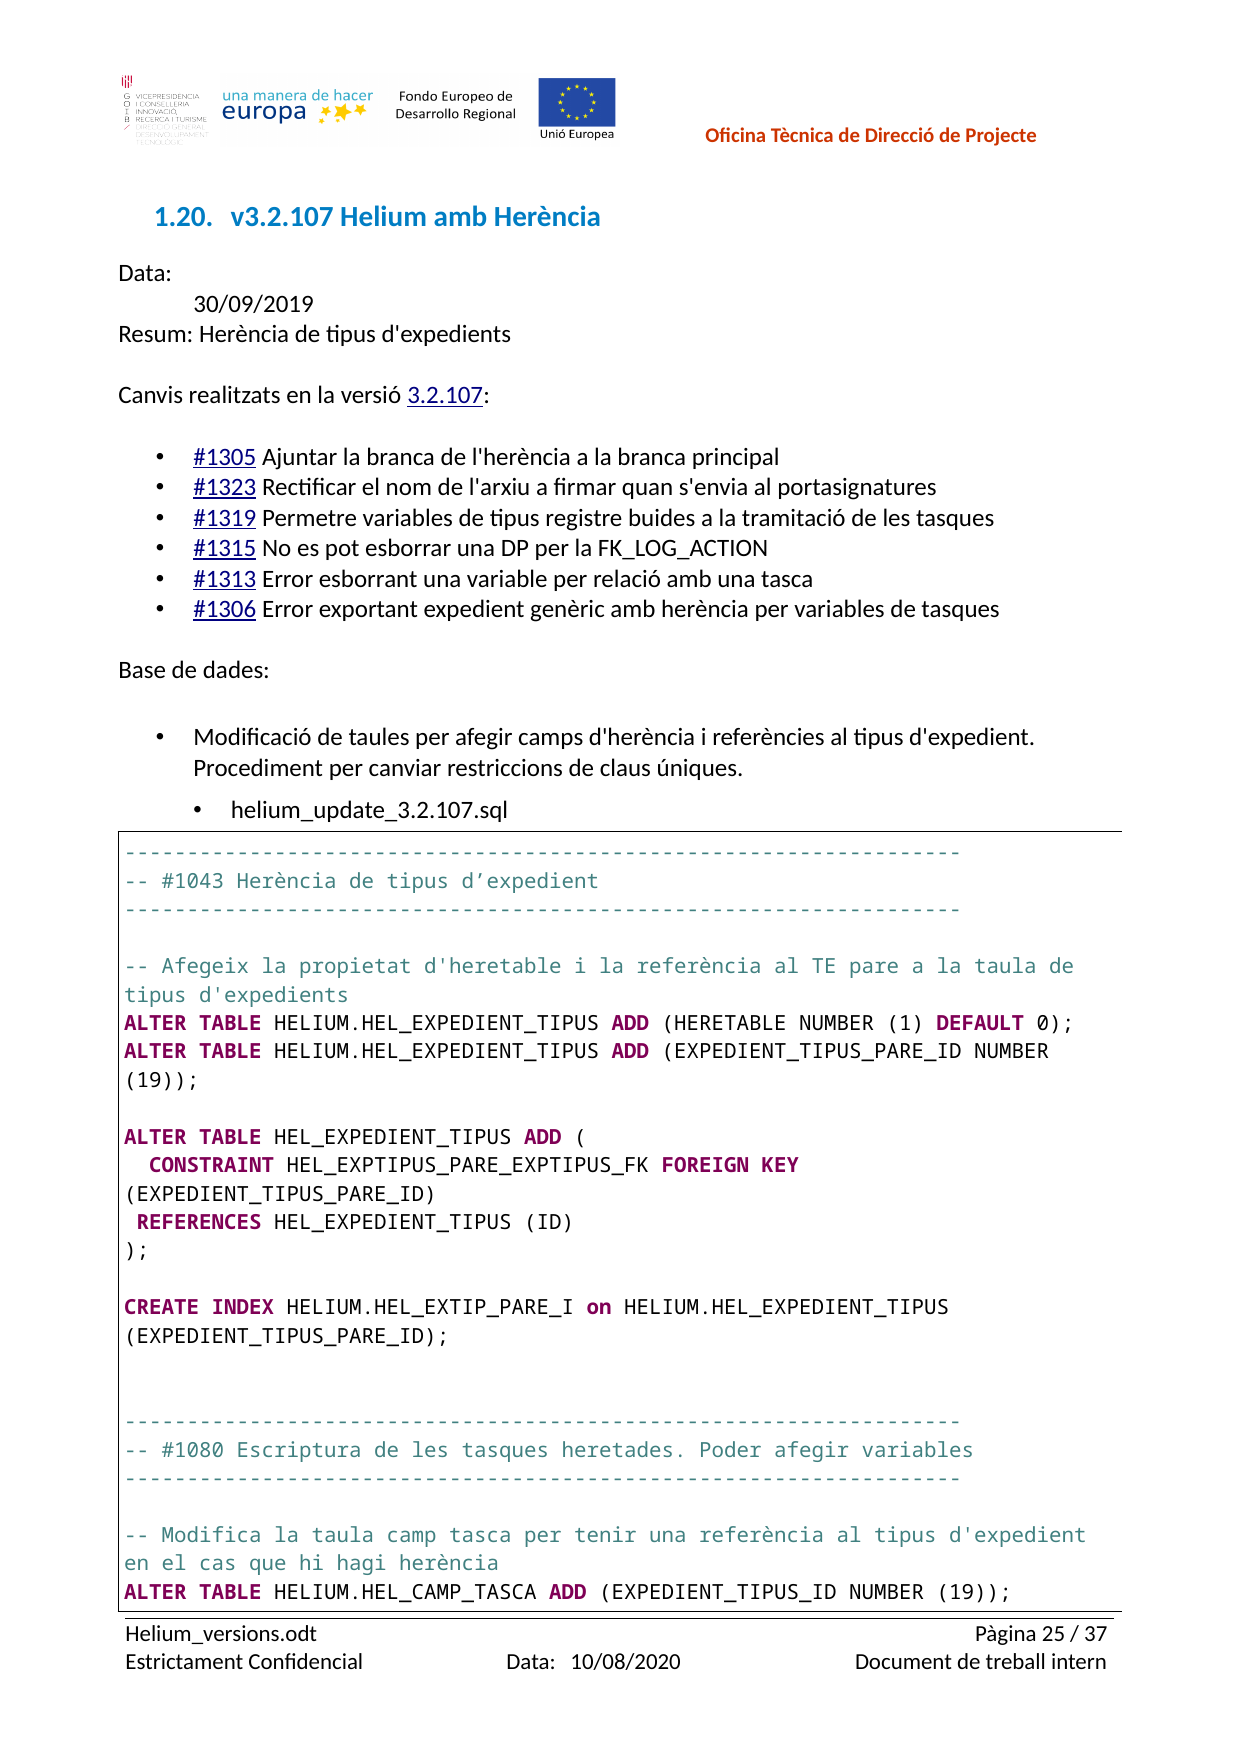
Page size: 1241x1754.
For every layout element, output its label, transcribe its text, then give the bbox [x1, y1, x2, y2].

table_header ------------------------------------------------------------------- -- #1043 Herència de tipus d’expedient ------------------------------------------------------------------- -- Afegeix la propietat d'heretable i la referència al TE pare a la taula de tipus d'expedients ALTER TABLE HELIUM.HEL_EXPEDIENT_TIPUS ADD (HERETABLE NUMBER (1) DEFAULT 0); ALTER TABLE HELIUM.HEL_EXPEDIENT_TIPUS ADD (EXPEDIENT_TIPUS_PARE_ID NUMBER (19)); ALTER TABLE HEL_EXPEDIENT_TIPUS ADD ( CONSTRAINT HEL_EXPTIPUS_PARE_EXPTIPUS_FK FOREIGN KEY (EXPEDIENT_TIPUS_PARE_ID) REFERENCES HEL_EXPEDIENT_TIPUS (ID) ); CREATE INDEX HELIUM.HEL_EXTIP_PARE_I on HELIUM.HEL_EXPEDIENT_TIPUS (EXPEDIENT_TIPUS_PARE_ID); ------------------------------------------------------------------- -- #1080 Escriptura de les tasques heretades. Poder afegir variables ------------------------------------------------------------------- -- Modifica la taula camp tasca per tenir una referència al tipus d'expedient en el cas que hi hagi herència ALTER TABLE HELIUM.HEL_CAMP_TASCA ADD (EXPEDIENT_TIPUS_ID NUMBER (19)); [119, 832, 1122, 1611]
text Canvis realitzats en la versió 3.2.107: [118, 380, 1122, 410]
text Base de dades: [118, 654, 1122, 685]
list #1315 No es pot esborrar una DP per la FK_LOG_ACTION [156, 532, 1122, 563]
list helium_update_3.2.107.sql [193, 794, 1122, 825]
text Resum: Herència de tipus d'expedients [118, 319, 1122, 349]
list #1305 Ajuntar la branca de l'herència a la branca principal [156, 441, 1122, 471]
list Modificació de taules per afegir camps d'herència i referències al tipus d'expedient. Procediment per canviar restriccions de claus úniques. [156, 721, 1122, 782]
text 30/09/2019 [118, 288, 1122, 319]
list #1319 Permetre variables de tipus registre buides a la tramitació de les tasques [156, 502, 1122, 532]
list #1313 Error esborrant una variable per relació amb una tasca [156, 563, 1122, 593]
list #1306 Error exportant expedient genèric amb herència per variables de tasques [156, 593, 1122, 624]
picture [118, 73, 213, 147]
picture [219, 73, 621, 147]
text Data: [118, 258, 1122, 288]
list #1323 Rectificar el nom de l'arxiu a firmar quan s'envia al portasignatures [156, 471, 1122, 502]
subtitle v3.2.107 Helium amb Herència [153, 198, 1122, 234]
